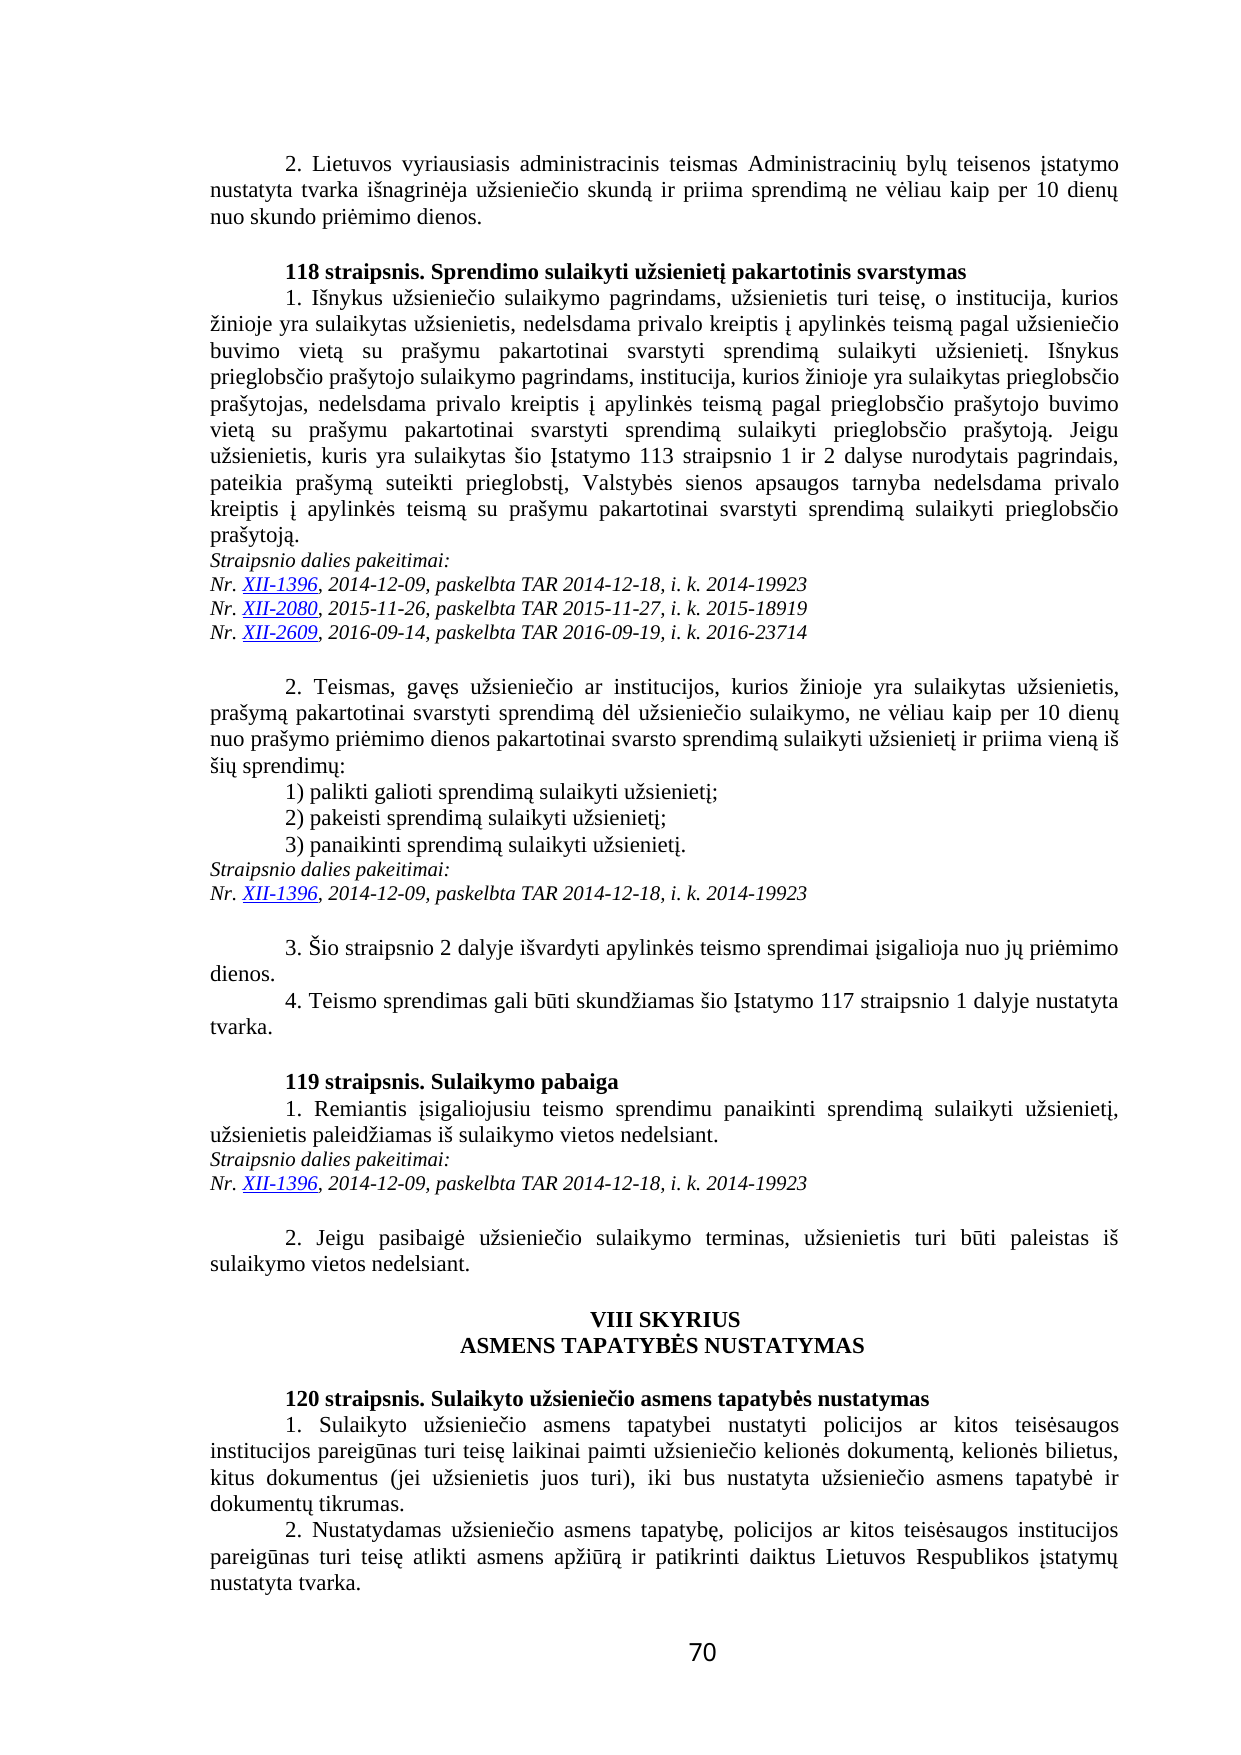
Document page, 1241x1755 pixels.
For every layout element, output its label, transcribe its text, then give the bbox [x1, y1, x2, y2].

text 2) pakeisti sprendimą sulaikyti užsienietį; [210, 804, 1120, 831]
text 2. Jeigu pasibaigė užsieniečio sulaikymo terminas, užsienietis turi būti paleistas iš sulaikymo vietos nedelsiant. [210, 1224, 1120, 1277]
text 119 straipsnis. Sulaikymo pabaiga [210, 1068, 1120, 1094]
text 1) palikti galioti sprendimą sulaikyti užsienietį; [210, 778, 1120, 804]
text 1. Išnykus užsieniečio sulaikymo pagrindams, užsienietis turi teisę, o institucija, kurios žinioje yra sulaikytas užsienietis, nedelsdama privalo kreiptis į apylinkės teismą pagal užsieniečio buvimo vietą su prašymu pakartotinai svarstyti sprendimą sulaikyti užsienietį. Išnykus prieglobsčio prašytojo sulaikymo pagrindams, institucija, kurios žinioje yra sulaikytas prieglobsčio prašytojas, nedelsdama privalo kreiptis į apylinkės teismą pagal prieglobsčio prašytojo buvimo vietą su prašymu pakartotinai svarstyti sprendimą sulaikyti prieglobsčio prašytoją. Jeigu užsienietis, kuris yra sulaikytas šio Įstatymo 113 straipsnio 1 ir 2 dalyse nurodytais pagrindais, pateikia prašymą suteikti prieglobstį, Valstybės sienos apsaugos tarnyba nedelsdama privalo kreiptis į apylinkės teismą su prašymu pakartotinai svarstyti sprendimą sulaikyti prieglobsčio prašytoją. [210, 284, 1120, 548]
text 1. Remiantis įsigaliojusiu teismo sprendimu panaikinti sprendimą sulaikyti užsienietį, užsienietis paleidžiamas iš sulaikymo vietos nedelsiant. [210, 1094, 1120, 1147]
text Nr. XII-2080, 2015-11-26, paskelbta TAR 2015-11-27, i. k. 2015-18919 [210, 596, 1120, 620]
text Straipsnio dalies pakeitimai: [210, 857, 1120, 881]
text 3) panaikinti sprendimą sulaikyti užsienietį. [210, 831, 1120, 857]
text Nr. XII-2609, 2016-09-14, paskelbta TAR 2016-09-19, i. k. 2016-23714 [210, 620, 1120, 644]
text Straipsnio dalies pakeitimai: [210, 548, 1120, 572]
text 1. Sulaikyto užsieniečio asmens tapatybei nustatyti policijos ar kitos teisėsaugos institucijos pareigūnas turi teisę laikinai paimti užsieniečio kelionės dokumentą, kelionės bilietus, kitus dokumentus (jei užsienietis juos turi), iki bus nustatyta užsieniečio asmens tapatybė ir dokumentų tikrumas. [210, 1411, 1120, 1516]
text 4. Teismo sprendimas gali būti skundžiamas šio Įstatymo 117 straipsnio 1 dalyje nustatyta tvarka. [210, 987, 1120, 1039]
text 120 straipsnis. Sulaikyto užsieniečio asmens tapatybės nustatymas [210, 1385, 1120, 1411]
text VIII SKYRIUS [210, 1306, 1120, 1332]
text ASMENS TAPATYBĖS NUSTATYMAS [210, 1332, 1120, 1358]
text 2. Lietuvos vyriausiasis administracinis teismas Administracinių bylų teisenos įstatymo nustatyta tvarka išnagrinėja užsieniečio skundą ir priima sprendimą ne vėliau kaip per 10 dienų nuo skundo priėmimo dienos. [210, 150, 1120, 229]
text 118 straipsnis. Sprendimo sulaikyti užsienietį pakartotinis svarstymas [210, 258, 1120, 284]
text 2. Teismas, gavęs užsieniečio ar institucijos, kurios žinioje yra sulaikytas užsienietis, prašymą pakartotinai svarstyti sprendimą dėl užsieniečio sulaikymo, ne vėliau kaip per 10 dienų nuo prašymo priėmimo dienos pakartotinai svarsto sprendimą sulaikyti užsienietį ir priima vieną iš šių sprendimų: [210, 673, 1120, 778]
text Nr. XII-1396, 2014-12-09, paskelbta TAR 2014-12-18, i. k. 2014-19923 [210, 572, 1120, 596]
text 3. Šio straipsnio 2 dalyje išvardyti apylinkės teismo sprendimai įsigalioja nuo jų priėmimo dienos. [210, 934, 1120, 987]
text Nr. XII-1396, 2014-12-09, paskelbta TAR 2014-12-18, i. k. 2014-19923 [210, 881, 1120, 905]
text Nr. XII-1396, 2014-12-09, paskelbta TAR 2014-12-18, i. k. 2014-19923 [210, 1171, 1120, 1195]
text Straipsnio dalies pakeitimai: [210, 1147, 1120, 1171]
text 2. Nustatydamas užsieniečio asmens tapatybę, policijos ar kitos teisėsaugos institucijos pareigūnas turi teisę atlikti asmens apžiūrą ir patikrinti daiktus Lietuvos Respublikos įstatymų nustatyta tvarka. [210, 1516, 1120, 1596]
